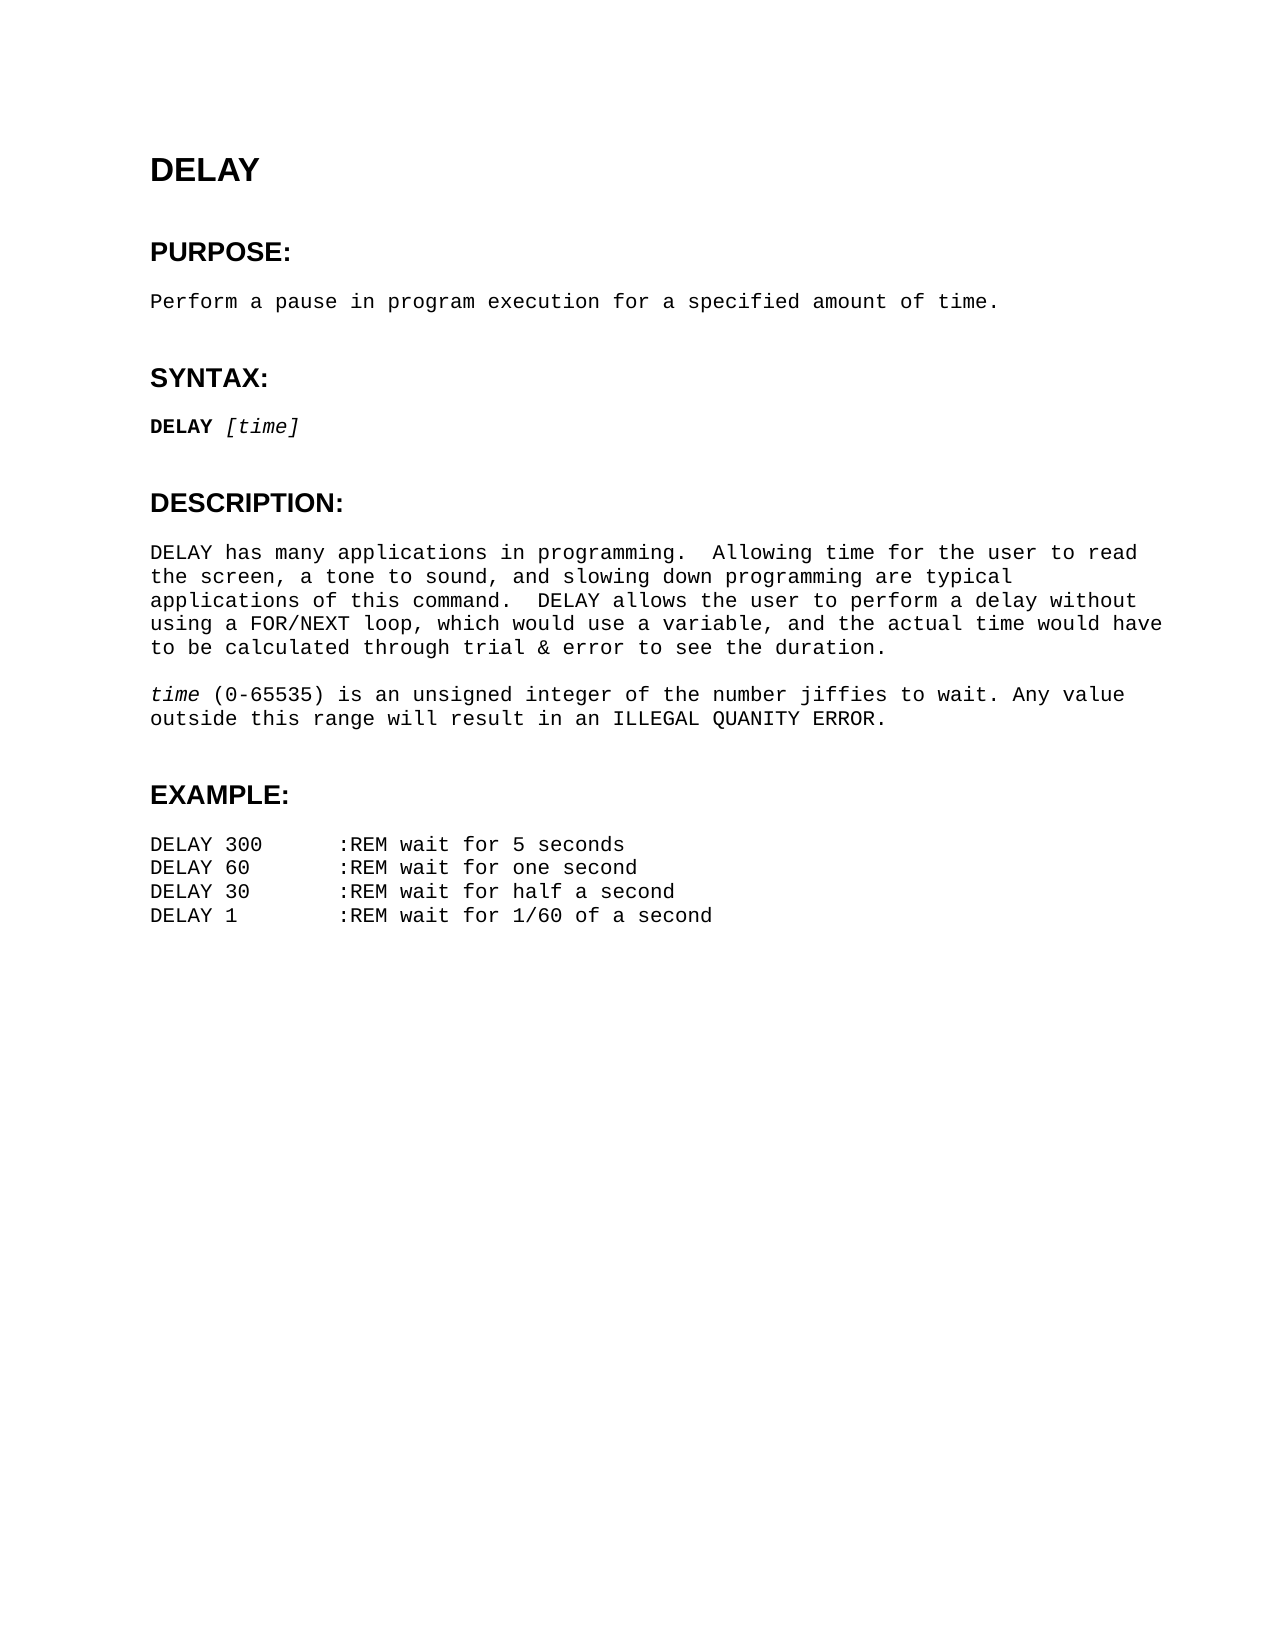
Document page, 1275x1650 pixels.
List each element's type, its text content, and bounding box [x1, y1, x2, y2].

text DELAY 30 :REM wait for half a second [150, 881, 1162, 904]
text DELAY 60 :REM wait for one second [150, 857, 1162, 881]
text EXAMPLE: [150, 779, 1162, 810]
text DELAY [time] [150, 416, 1162, 440]
text Perform a pause in program execution for a specified amount of time. [150, 291, 1162, 314]
text DELAY 300 :REM wait for 5 seconds [150, 834, 1162, 857]
text DELAY has many applications in programming. Allowing time for the user to read the screen, a tone to sound, and slowing down programming are typical applications of this command. DELAY allows the user to perform a delay without using a FOR/NEXT loop, which would use a variable, and the actual time would have to be calculated through trial & error to see the duration. [150, 542, 1162, 661]
text DELAY 1 :REM wait for 1/60 of a second [150, 904, 1162, 928]
text PURPOSE: [150, 236, 1162, 267]
text DESCRIPTION: [150, 487, 1162, 519]
text time (0-65535) is an unsigned integer of the number jiffies to wait. Any value outside this range will result in an ILLEGAL QUANITY ERROR. [150, 684, 1162, 731]
text SYNTAX: [150, 362, 1162, 393]
text DELAY [150, 150, 1162, 188]
